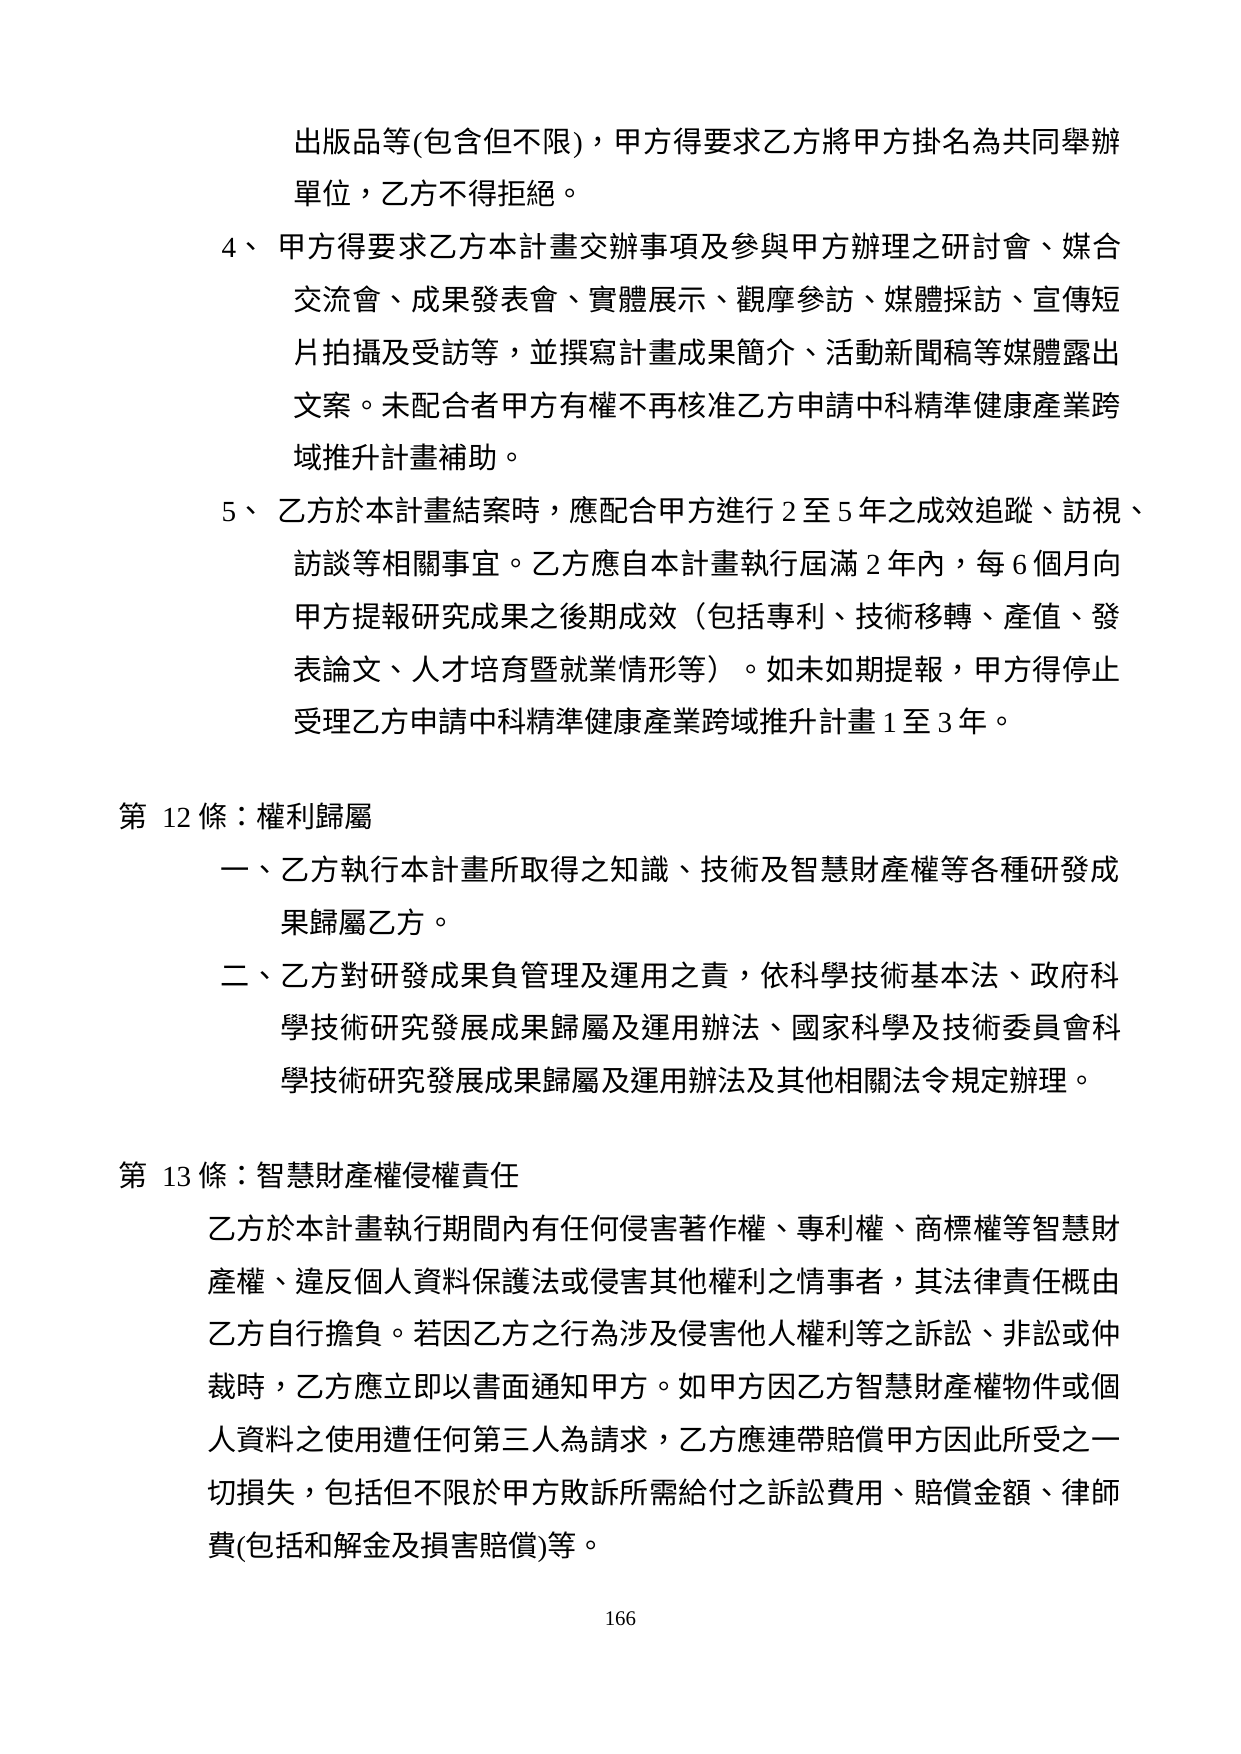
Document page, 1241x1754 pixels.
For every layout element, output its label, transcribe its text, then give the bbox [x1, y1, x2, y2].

text 第 13 條：智慧財產權侵權責任 [118, 1152, 1122, 1195]
list 乙方於本計畫結案時，應配合甲方進行2至5年之成效追蹤、訪視、訪談等相關事宜。乙方應自本計畫執行屆滿2年內，每6個月向甲方提報研究成果之後期成效（包括專利、技術移轉、產值、發表論文、人才培育暨就業情形等）。如未如期提報，甲方得停止受理乙方申請中科精準健康產業跨域推升計畫1至3年。 [221, 488, 1122, 741]
text 一、乙方執行本計畫所取得之知識、技術及智慧財產權等各種研發成果歸屬乙方。 [220, 847, 1122, 942]
text 第 12 條：權利歸屬 [118, 794, 1122, 836]
text 乙方於本計畫執行期間內有任何侵害著作權、專利權、商標權等智慧財產權、違反個人資料保護法或侵害其他權利之情事者，其法律責任概由乙方自行擔負。若因乙方之行為涉及侵害他人權利等之訴訟、非訟或仲裁時，乙方應立即以書面通知甲方。如甲方因乙方智慧財產權物件或個人資料之使用遭任何第三人為請求，乙方應連帶賠償甲方因此所受之一切損失，包括但不限於甲方敗訴所需給付之訴訟費用、賠償金額、律師費(包括和解金及損害賠償)等。 [207, 1205, 1122, 1564]
text 二、乙方對研發成果負管理及運用之責，依科學技術基本法、政府科學技術研究發展成果歸屬及運用辦法、國家科學及技術委員會科學技術研究發展成果歸屬及運用辦法及其他相關法令規定辦理。 [220, 952, 1122, 1100]
list 甲方得要求乙方本計畫交辦事項及參與甲方辦理之研討會、媒合交流會、成果發表會、實體展示、觀摩參訪、媒體採訪、宣傳短片拍攝及受訪等，並撰寫計畫成果簡介、活動新聞稿等媒體露出文案。未配合者甲方有權不再核准乙方申請中科精準健康產業跨域推升計畫補助。 [221, 224, 1122, 477]
list 出版品等(包含但不限)，甲方得要求乙方將甲方掛名為共同舉辦單位，乙方不得拒絕。 [221, 118, 1122, 213]
